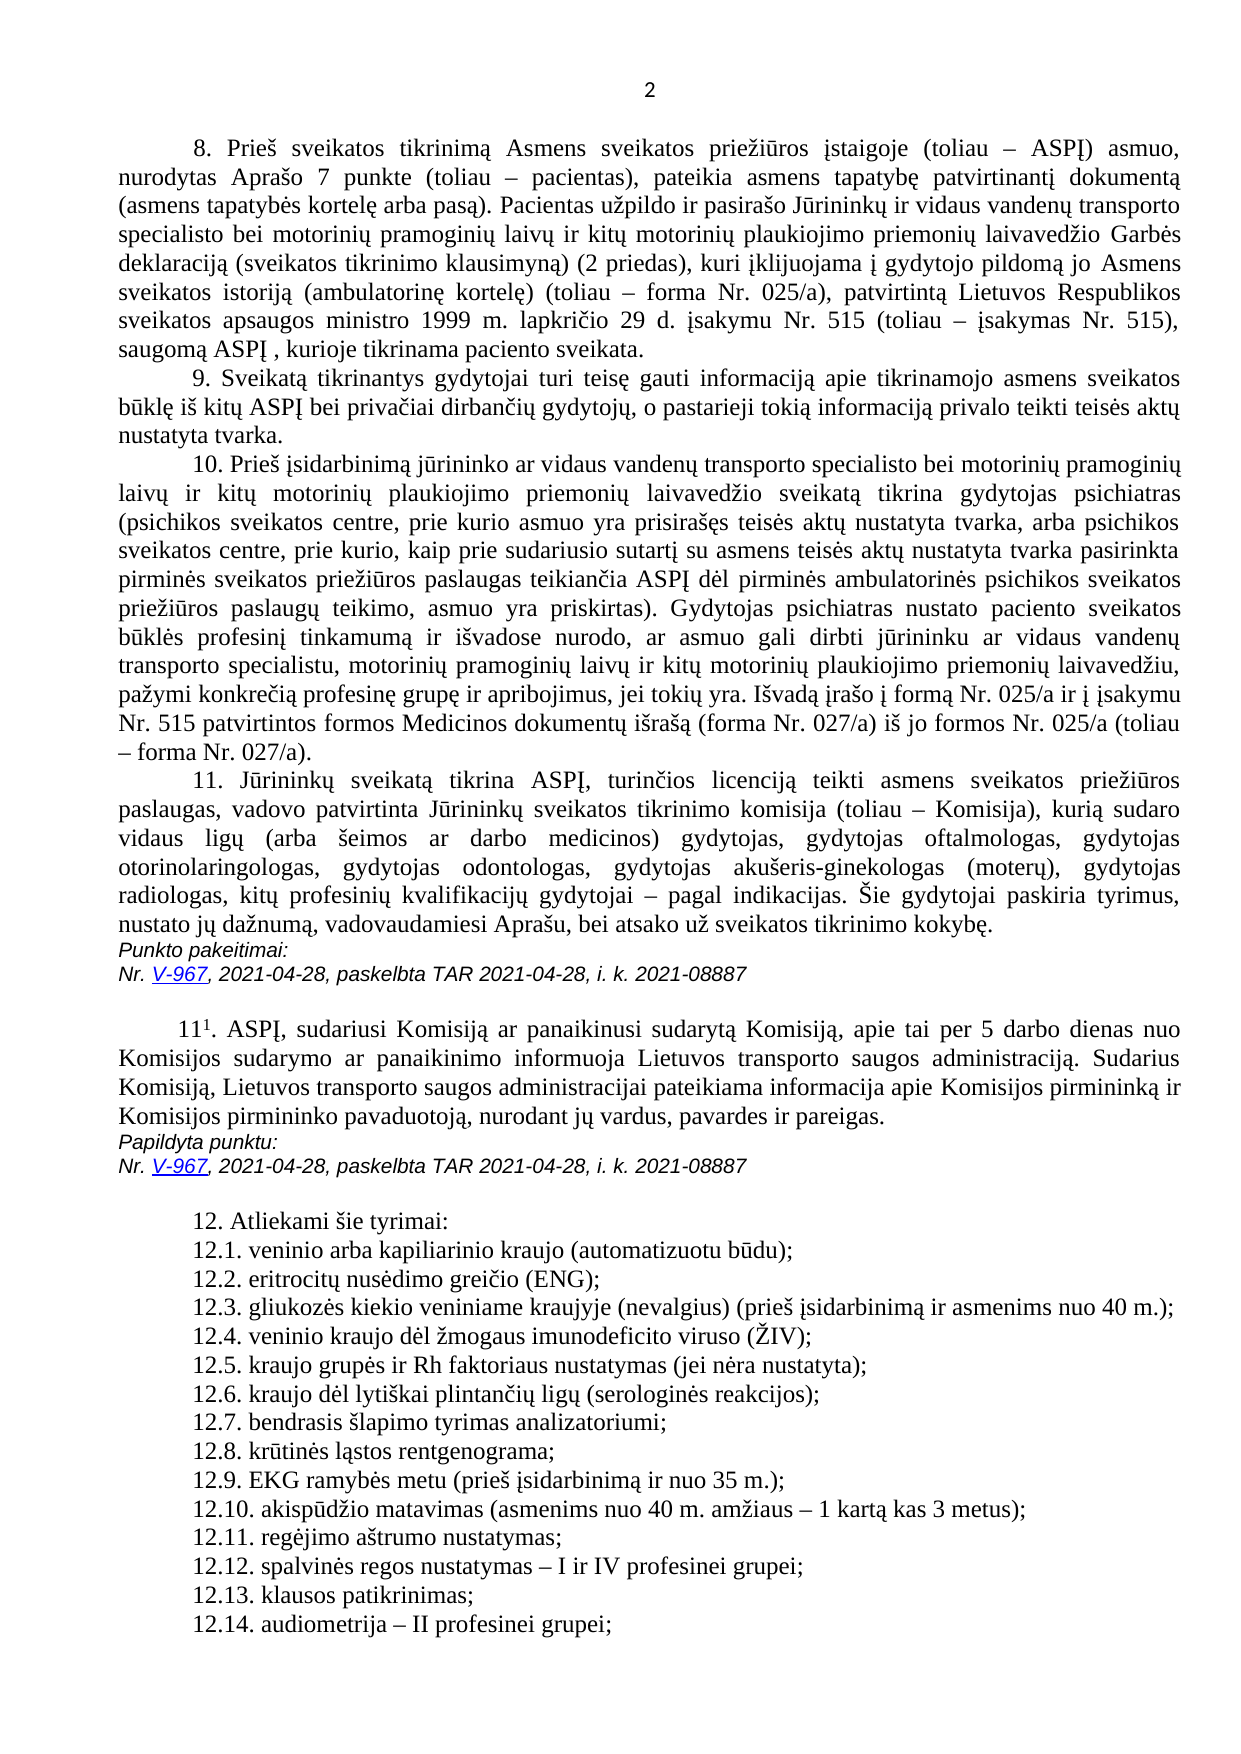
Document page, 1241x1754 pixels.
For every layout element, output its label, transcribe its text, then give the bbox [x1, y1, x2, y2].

text 12.13. klausos patikrinimas; [118, 1580, 1181, 1609]
text 12.1. veninio arba kapiliarinio kraujo (automatizuotu būdu); [118, 1235, 1181, 1264]
text 12.4. veninio kraujo dėl žmogaus imunodeficito viruso (ŽIV); [118, 1321, 1181, 1350]
text 12.6. kraujo dėl lytiškai plintančių ligų (serologinės reakcijos); [118, 1379, 1181, 1407]
text 111. ASPĮ, sudariusi Komisiją ar panaikinusi sudarytą Komisiją, apie tai per 5 darbo dienas nuo Komisijos sudarymo ar panaikinimo informuoja Lietuvos transporto saugos administraciją. Sudarius Komisiją, Lietuvos transporto saugos administracijai pateikiama informacija apie Komisijos pirmininką ir Komisijos pirmininko pavaduotoją, nurodant jų vardus, pavardes ir pareigas. [118, 1014, 1181, 1129]
text 10. Prieš įsidarbinimą jūrininko ar vidaus vandenų transporto specialisto bei motorinių pramoginių laivų ir kitų motorinių plaukiojimo priemonių laivavedžio sveikatą tikrina gydytojas psichiatras (psichikos sveikatos centre, prie kurio asmuo yra prisirašęs teisės aktų nustatyta tvarka, arba psichikos sveikatos centre, prie kurio, kaip prie sudariusio sutartį su asmens teisės aktų nustatyta tvarka pasirinkta pirminės sveikatos priežiūros paslaugas teikiančia ASPĮ dėl pirminės ambulatorinės psichikos sveikatos priežiūros paslaugų teikimo, asmuo yra priskirtas). Gydytojas psichiatras nustato paciento sveikatos būklės profesinį tinkamumą ir išvadose nurodo, ar asmuo gali dirbti jūrininku ar vidaus vandenų transporto specialistu, motorinių pramoginių laivų ir kitų motorinių plaukiojimo priemonių laivavedžiu, pažymi konkrečią profesinę grupę ir apribojimus, jei tokių yra. Išvadą įrašo į formą Nr. 025/a ir į įsakymu Nr. 515 patvirtintos formos Medicinos dokumentų išrašą (forma Nr. 027/a) iš jo formos Nr. 025/a (toliau – forma Nr. 027/a). [118, 449, 1181, 765]
text Punkto pakeitimai: [118, 938, 1181, 962]
text 12.11. regėjimo aštrumo nustatymas; [118, 1522, 1181, 1551]
text 12.12. spalvinės regos nustatymas – I ir IV profesinei grupei; [118, 1551, 1181, 1580]
text 12.5. kraujo grupės ir Rh faktoriaus nustatymas (jei nėra nustatyta); [118, 1350, 1181, 1379]
text 8. Prieš sveikatos tikrinimą Asmens sveikatos priežiūros įstaigoje (toliau – ASPĮ) asmuo, nurodytas Aprašo 7 punkte (toliau – pacientas), pateikia asmens tapatybę patvirtinantį dokumentą (asmens tapatybės kortelę arba pasą). Pacientas užpildo ir pasirašo Jūrininkų ir vidaus vandenų transporto specialisto bei motorinių pramoginių laivų ir kitų motorinių plaukiojimo priemonių laivavedžio Garbės deklaraciją (sveikatos tikrinimo klausimyną) (2 priedas), kuri įklijuojama į gydytojo pildomą jo Asmens sveikatos istoriją (ambulatorinę kortelę) (toliau – forma Nr. 025/a), patvirtintą Lietuvos Respublikos sveikatos apsaugos ministro 1999 m. lapkričio 29 d. įsakymu Nr. 515 (toliau – įsakymas Nr. 515), saugomą ASPĮ , kurioje tikrinama paciento sveikata. [118, 133, 1181, 363]
text Nr. V-967, 2021-04-28, paskelbta TAR 2021-04-28, i. k. 2021-08887 [118, 962, 1181, 986]
text 12.2. eritrocitų nusėdimo greičio (ENG); [118, 1264, 1181, 1292]
text 12.7. bendrasis šlapimo tyrimas analizatoriumi; [118, 1407, 1181, 1436]
text 12. Atliekami šie tyrimai: [118, 1206, 1181, 1235]
text 12.14. audiometrija – II profesinei grupei; [118, 1609, 1181, 1637]
text 12.8. krūtinės ląstos rentgenograma; [118, 1436, 1181, 1465]
text 12.3. gliukozės kiekio veniniame kraujyje (nevalgius) (prieš įsidarbinimą ir asmenims nuo 40 m.); [118, 1292, 1181, 1321]
text Nr. V-967, 2021-04-28, paskelbta TAR 2021-04-28, i. k. 2021-08887 [118, 1153, 1181, 1177]
text 11. Jūrininkų sveikatą tikrina ASPĮ, turinčios licenciją teikti asmens sveikatos priežiūros paslaugas, vadovo patvirtinta Jūrininkų sveikatos tikrinimo komisija (toliau – Komisija), kurią sudaro vidaus ligų (arba šeimos ar darbo medicinos) gydytojas, gydytojas oftalmologas, gydytojas otorinolaringologas, gydytojas odontologas, gydytojas akušeris-ginekologas (moterų), gydytojas radiologas, kitų profesinių kvalifikacijų gydytojai – pagal indikacijas. Šie gydytojai paskiria tyrimus, nustato jų dažnumą, vadovaudamiesi Aprašu, bei atsako už sveikatos tikrinimo kokybę. [118, 765, 1181, 938]
text 12.9. EKG ramybės metu (prieš įsidarbinimą ir nuo 35 m.); [118, 1465, 1181, 1494]
text 9. Sveikatą tikrinantys gydytojai turi teisę gauti informaciją apie tikrinamojo asmens sveikatos būklę iš kitų ASPĮ bei privačiai dirbančių gydytojų, o pastarieji tokią informaciją privalo teikti teisės aktų nustatyta tvarka. [118, 363, 1181, 449]
text Papildyta punktu: [118, 1129, 1181, 1153]
text 12.10. akispūdžio matavimas (asmenims nuo 40 m. amžiaus – 1 kartą kas 3 metus); [118, 1494, 1181, 1522]
